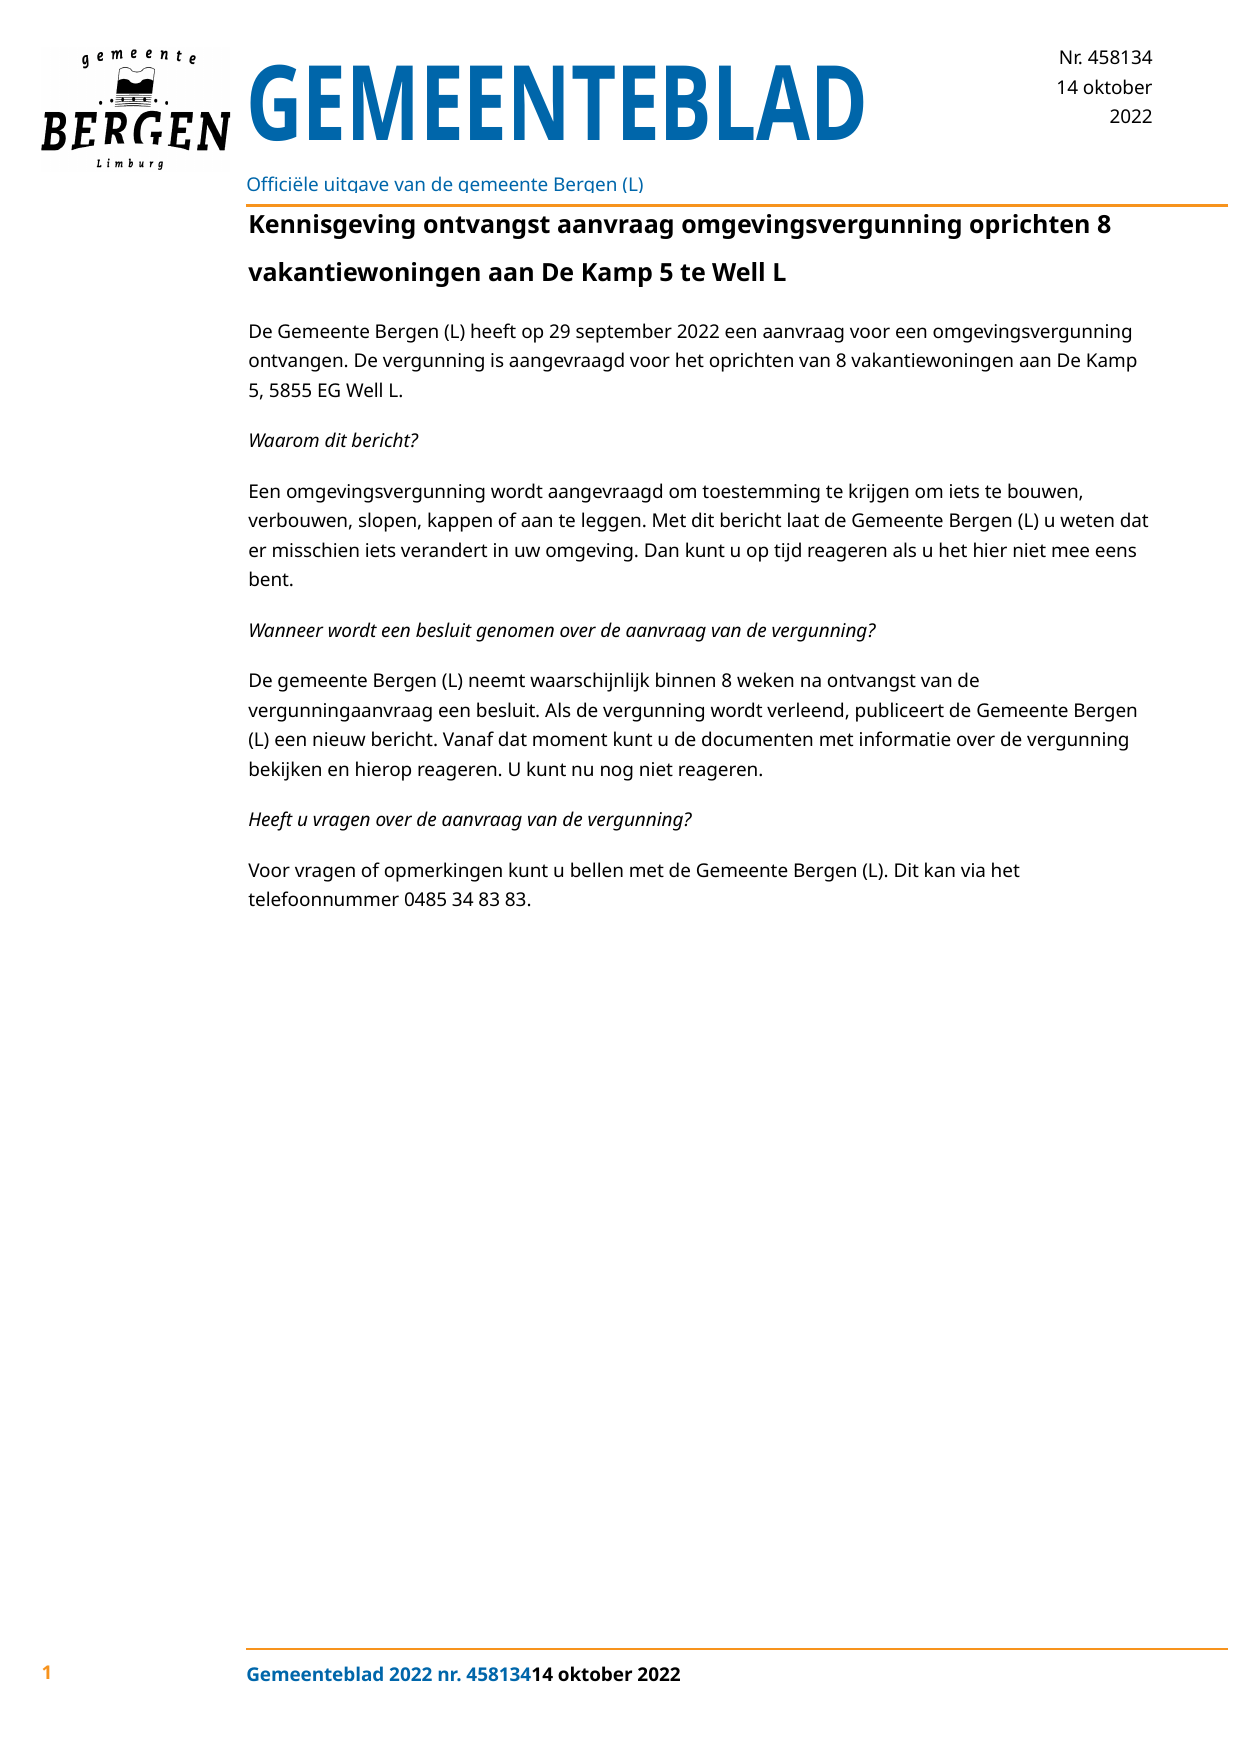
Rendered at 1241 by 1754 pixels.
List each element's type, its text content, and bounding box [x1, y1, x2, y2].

text Heeft u vragen over de aanvraag van de vergunning? [248, 807, 1152, 832]
text Waarom dit bericht? [248, 427, 1152, 453]
picture [41, 47, 231, 172]
text Voor vragen of opmerkingen kunt u bellen met de Gemeente Bergen (L). Dit kan via het telefoonnummer 0485 34 83 83. [248, 857, 1152, 912]
text De gemeente Bergen (L) neemt waarschijnlijk binnen 8 weken na ontvangst van de vergunningaanvraag een besluit. Als de vergunning wordt verleend, publiceert de Gemeente Bergen (L) een nieuw bericht. Vanaf dat moment kunt u de documenten met informatie over de vergunning bekijken en hierop reageren. U kunt nu nog niet reageren. [248, 667, 1152, 782]
text De Gemeente Bergen (L) heeft op 29 september 2022 een aanvraag voor een omgevingsvergunning ontvangen. De vergunning is aangevraagd voor het oprichten van 8 vakantiewoningen aan De Kamp 5, 5855 EG Well L. [248, 318, 1152, 403]
text Een omgevingsvergunning wordt aangevraagd om toestemming te krijgen om iets te bouwen, verbouwen, slopen, kappen of aan te leggen. Met dit bericht laat de Gemeente Bergen (L) u weten dat er misschien iets verandert in uw omgeving. Dan kunt u op tijd reageren als u het hier niet mee eens bent. [248, 478, 1152, 592]
text Kennisgeving ontvangst aanvraag omgevingsvergunning oprichten 8 vakantiewoningen aan De Kamp 5 te Well L [248, 207, 1152, 288]
text Wanneer wordt een besluit genomen over de aanvraag van de vergunning? [248, 617, 1152, 643]
